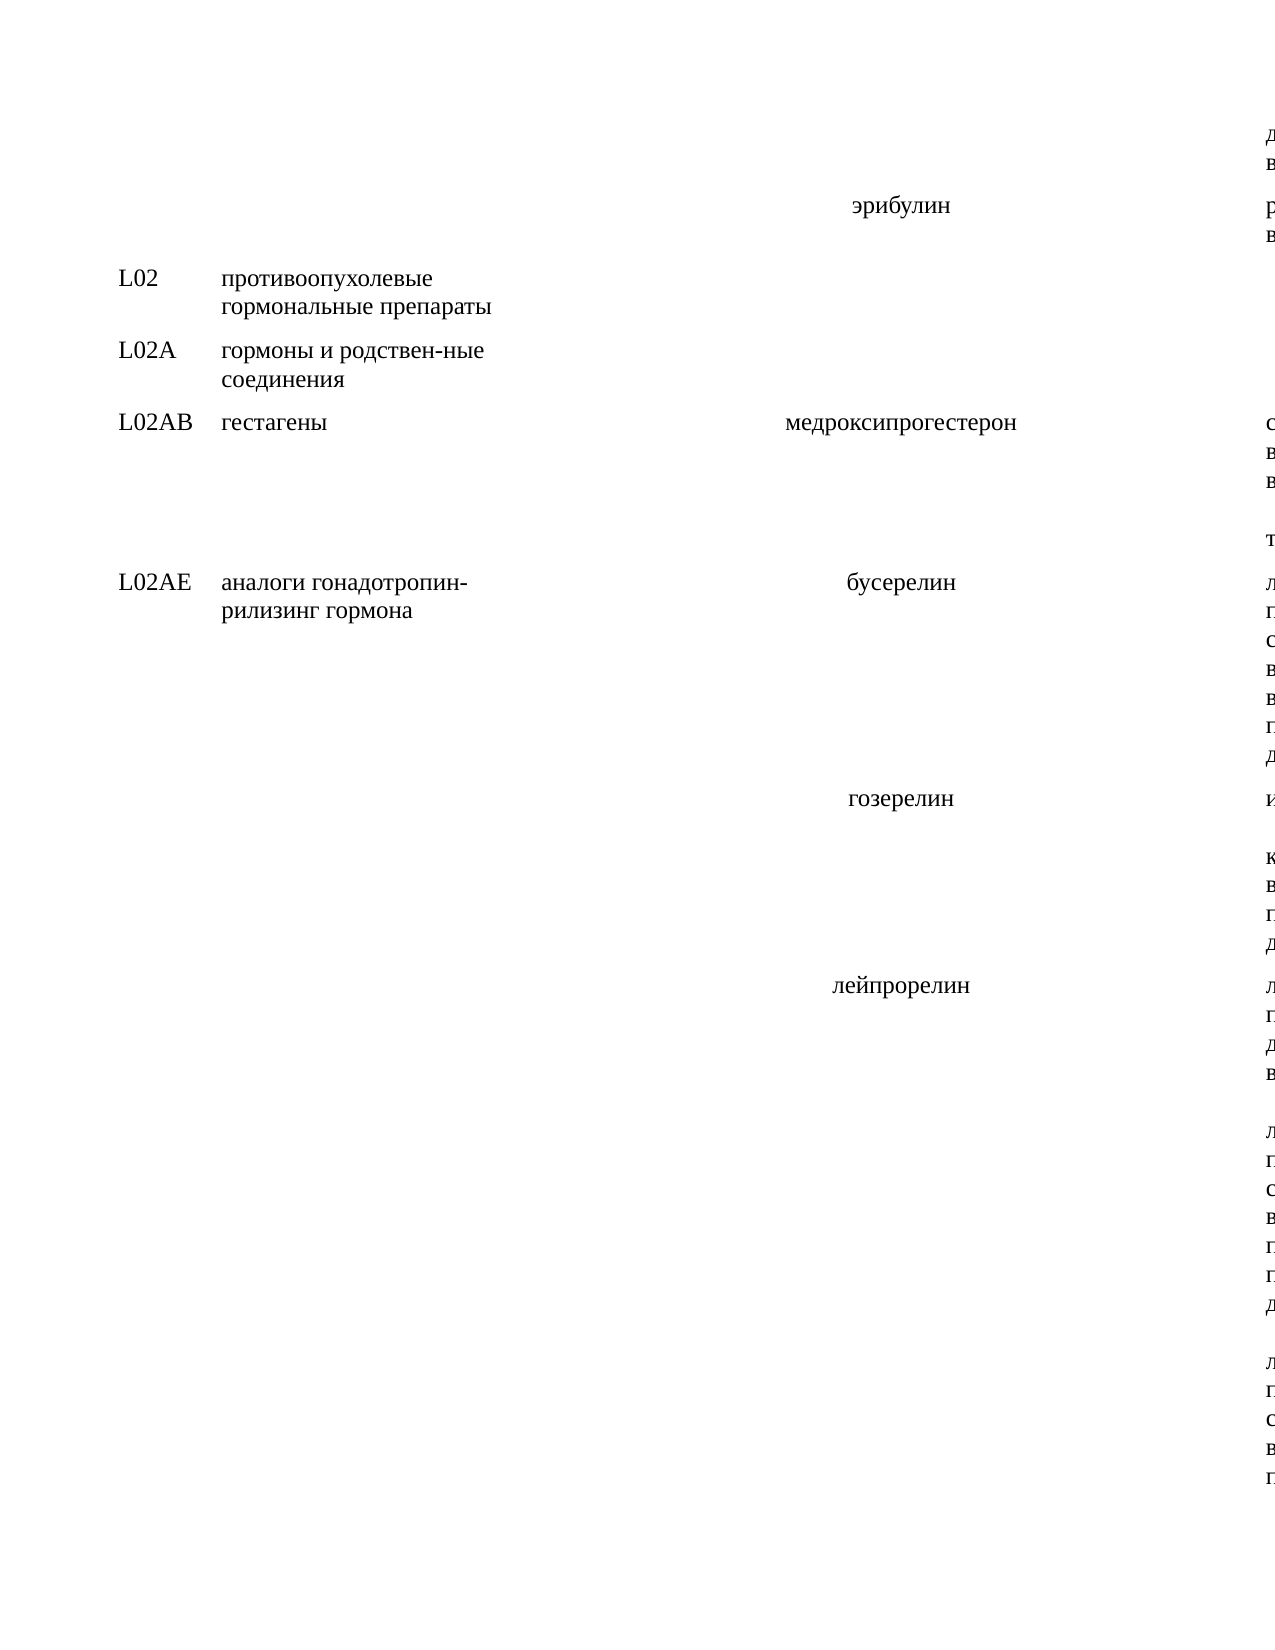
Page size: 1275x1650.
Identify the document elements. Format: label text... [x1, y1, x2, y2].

table_cell [221, 783, 537, 971]
table_cell [221, 118, 537, 190]
table_cell противоопухолевые гормональные препараты [221, 263, 537, 335]
table_cell аналоги гонадотропин-рилизинг гормона [221, 567, 537, 783]
table_cell [118, 118, 221, 190]
table_cell бусерелин [537, 567, 1266, 783]
table_cell L02A [118, 335, 221, 407]
table_cell лейпрорелин [537, 971, 1266, 1489]
table_cell [118, 971, 221, 1489]
table_cell эрибулин [537, 190, 1266, 263]
table_cell [118, 190, 221, 263]
table_cell L02AE [118, 567, 221, 783]
table_cell медроксипрогестерон [537, 407, 1266, 567]
table_cell L02AB [118, 407, 221, 567]
table_cell гормоны и родствен-ные соединения [221, 335, 537, 407]
table_cell [537, 263, 1266, 335]
table_cell [537, 118, 1266, 190]
table_cell [537, 335, 1266, 407]
table_cell гозерелин [537, 783, 1266, 971]
table_cell [1266, 335, 1275, 407]
table_cell гестагены [221, 407, 537, 567]
table_cell [118, 783, 221, 971]
table_cell L02 [118, 263, 221, 335]
table_cell [1266, 263, 1275, 335]
table_cell [221, 971, 537, 1489]
table_cell [221, 190, 537, 263]
